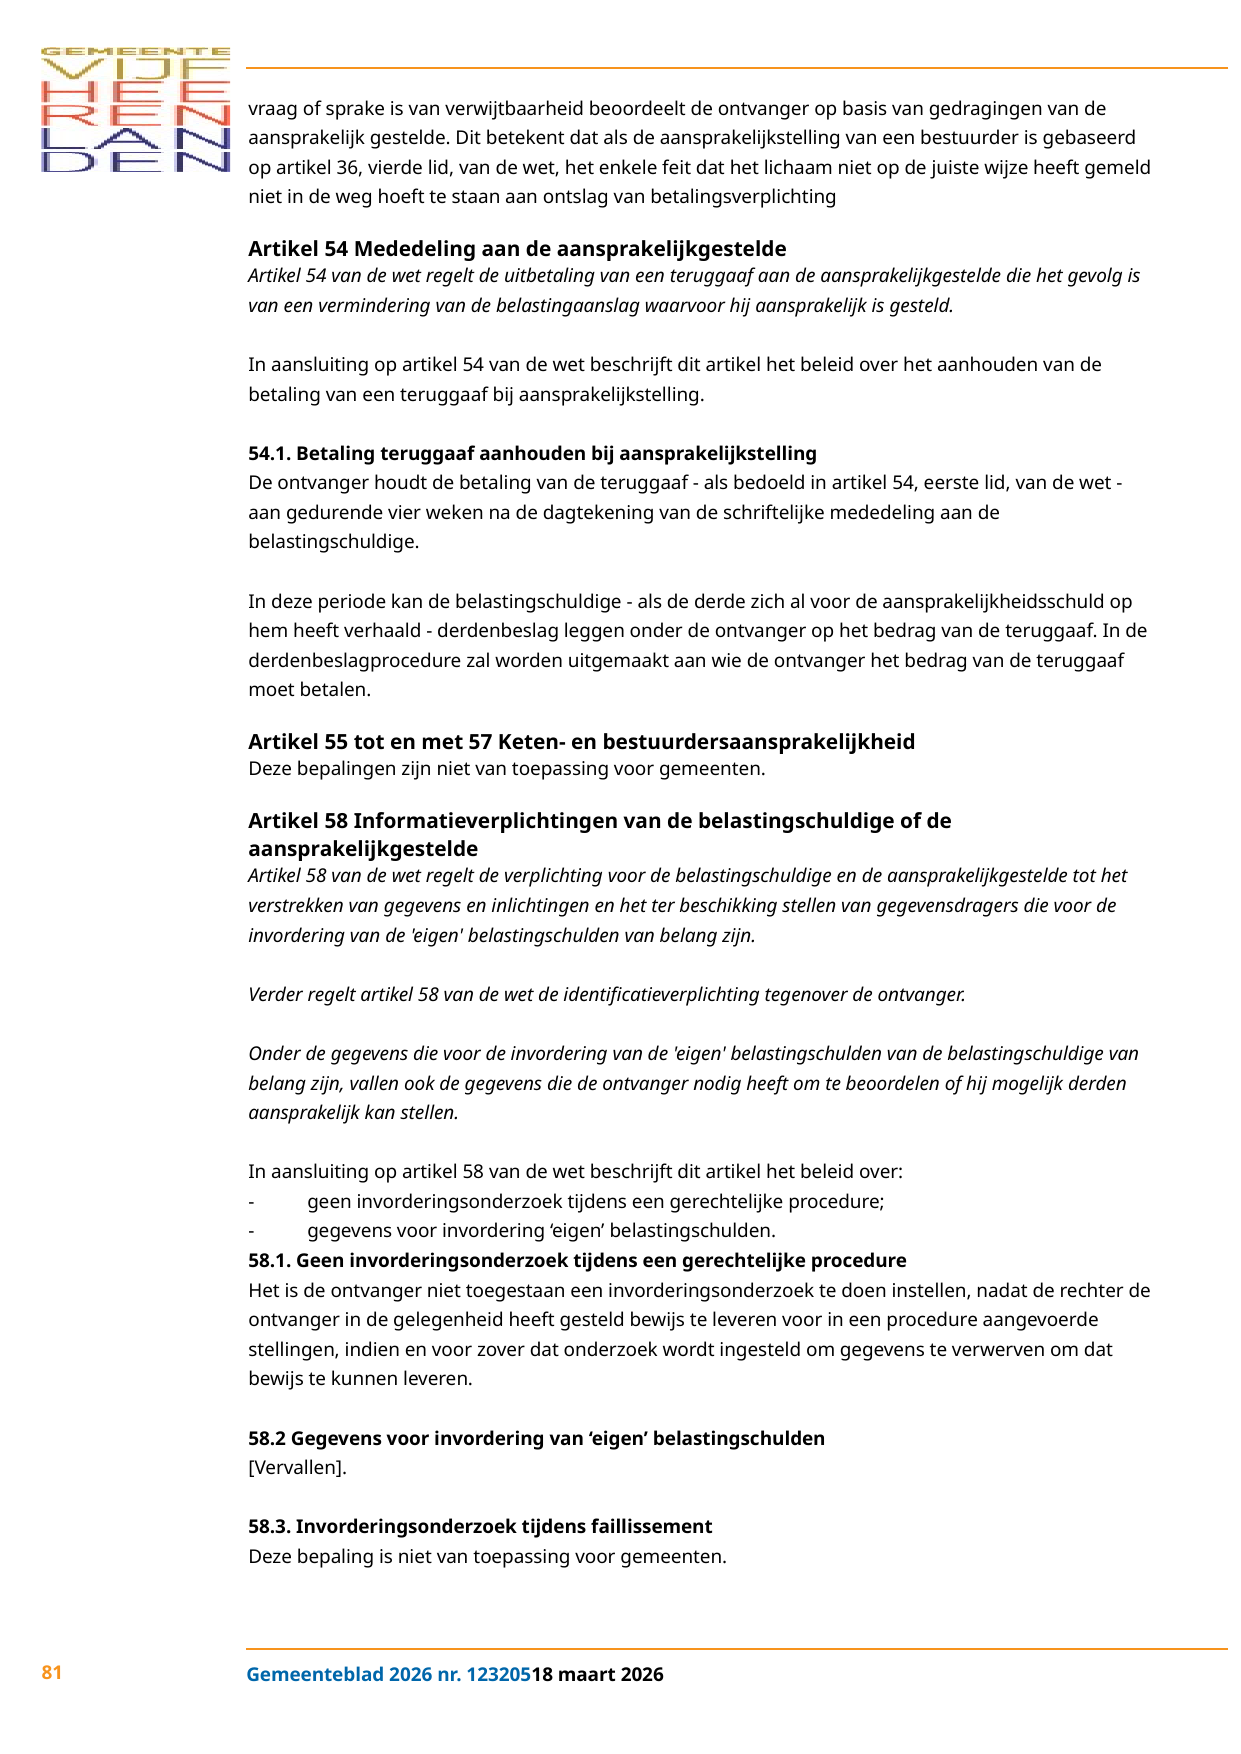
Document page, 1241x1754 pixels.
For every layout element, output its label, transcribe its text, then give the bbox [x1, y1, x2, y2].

text Het is de ontvanger niet toegestaan een invorderingsonderzoek te doen instellen, nadat de rechter de ontvanger in de gelegenheid heeft gesteld bewijs te leveren voor in een procedure aangevoerde stellingen, indien en voor zover dat onderzoek wordt ingesteld om gegevens te verwerven om dat bewijs te kunnen leveren. [248, 1277, 1152, 1391]
text Artikel 54 Mededeling aan de aansprakelijkgestelde [248, 234, 1152, 262]
text Artikel 58 Informatieverplichtingen van de belastingschuldige of de aansprakelijkgestelde [248, 806, 1152, 863]
text 58.3. Invorderingsonderzoek tijdens faillissement [248, 1513, 1152, 1539]
text Artikel 58 van de wet regelt de verplichting voor de belastingschuldige en de aansprakelijkgestelde tot het verstrekken van gegevens en inlichtingen en het ter beschikking stellen van gegevensdragers die voor de invordering van de 'eigen' belastingschulden van belang zijn. [248, 863, 1152, 948]
text Onder de gegevens die voor de invordering van de 'eigen' belastingschulden van de belastingschuldige van belang zijn, vallen ook de gegevens die de ontvanger nodig heeft om te beoordelen of hij mogelijk derden aansprakelijk kan stellen. [248, 1040, 1152, 1125]
text In aansluiting op artikel 54 van de wet beschrijft dit artikel het beleid over het aanhouden van de betaling van een teruggaaf bij aansprakelijkstelling. [248, 351, 1152, 406]
text Artikel 54 van de wet regelt de uitbetaling van een teruggaaf aan de aansprakelijkgestelde die het gevolg is van een vermindering van de belastingaanslag waarvoor hij aansprakelijk is gesteld. [248, 262, 1152, 318]
picture [41, 47, 231, 172]
list gegevens voor invordering ‘eigen’ belastingschulden. [248, 1218, 1152, 1243]
list geen invorderingsonderzoek tijdens een gerechtelijke procedure; [248, 1188, 1152, 1214]
text Verder regelt artikel 58 van de wet de identificatieverplichting tegenover de ontvanger. [248, 981, 1152, 1007]
text Deze bepaling is niet van toepassing voor gemeenten. [248, 1543, 1152, 1569]
text In deze periode kan de belastingschuldige - als de derde zich al voor de aansprakelijkheidsschuld op hem heeft verhaald - derdenbeslag leggen onder de ontvanger op het bedrag van de teruggaaf. In de derdenbeslagprocedure zal worden uitgemaakt aan wie de ontvanger het bedrag van de teruggaaf moet betalen. [248, 588, 1152, 702]
text Artikel 55 tot en met 57 Keten- en bestuurdersaansprakelijkheid [248, 727, 1152, 755]
text 54.1. Betaling teruggaaf aanhouden bij aansprakelijkstelling [248, 440, 1152, 466]
text [Vervallen]. [248, 1454, 1152, 1480]
text 58.1. Geen invorderingsonderzoek tijdens een gerechtelijke procedure [248, 1247, 1152, 1273]
text Deze bepalingen zijn niet van toepassing voor gemeenten. [248, 755, 1152, 781]
text vraag of sprake is van verwijtbaarheid beoordeelt de ontvanger op basis van gedragingen van de aansprakelijk gestelde. Dit betekent dat als de aansprakelijkstelling van een bestuurder is gebaseerd op artikel 36, vierde lid, van de wet, het enkele feit dat het lichaam niet op de juiste wijze heeft gemeld niet in de weg hoeft te staan aan ontslag van betalingsverplichting [248, 95, 1152, 209]
text 58.2 Gegevens voor invordering van ‘eigen’ belastingschulden [248, 1425, 1152, 1451]
text De ontvanger houdt de betaling van de teruggaaf - als bedoeld in artikel 54, eerste lid, van de wet - aan gedurende vier weken na de dagtekening van de schriftelijke mededeling aan de belastingschuldige. [248, 469, 1152, 554]
text In aansluiting op artikel 58 van de wet beschrijft dit artikel het beleid over: [248, 1158, 1152, 1184]
